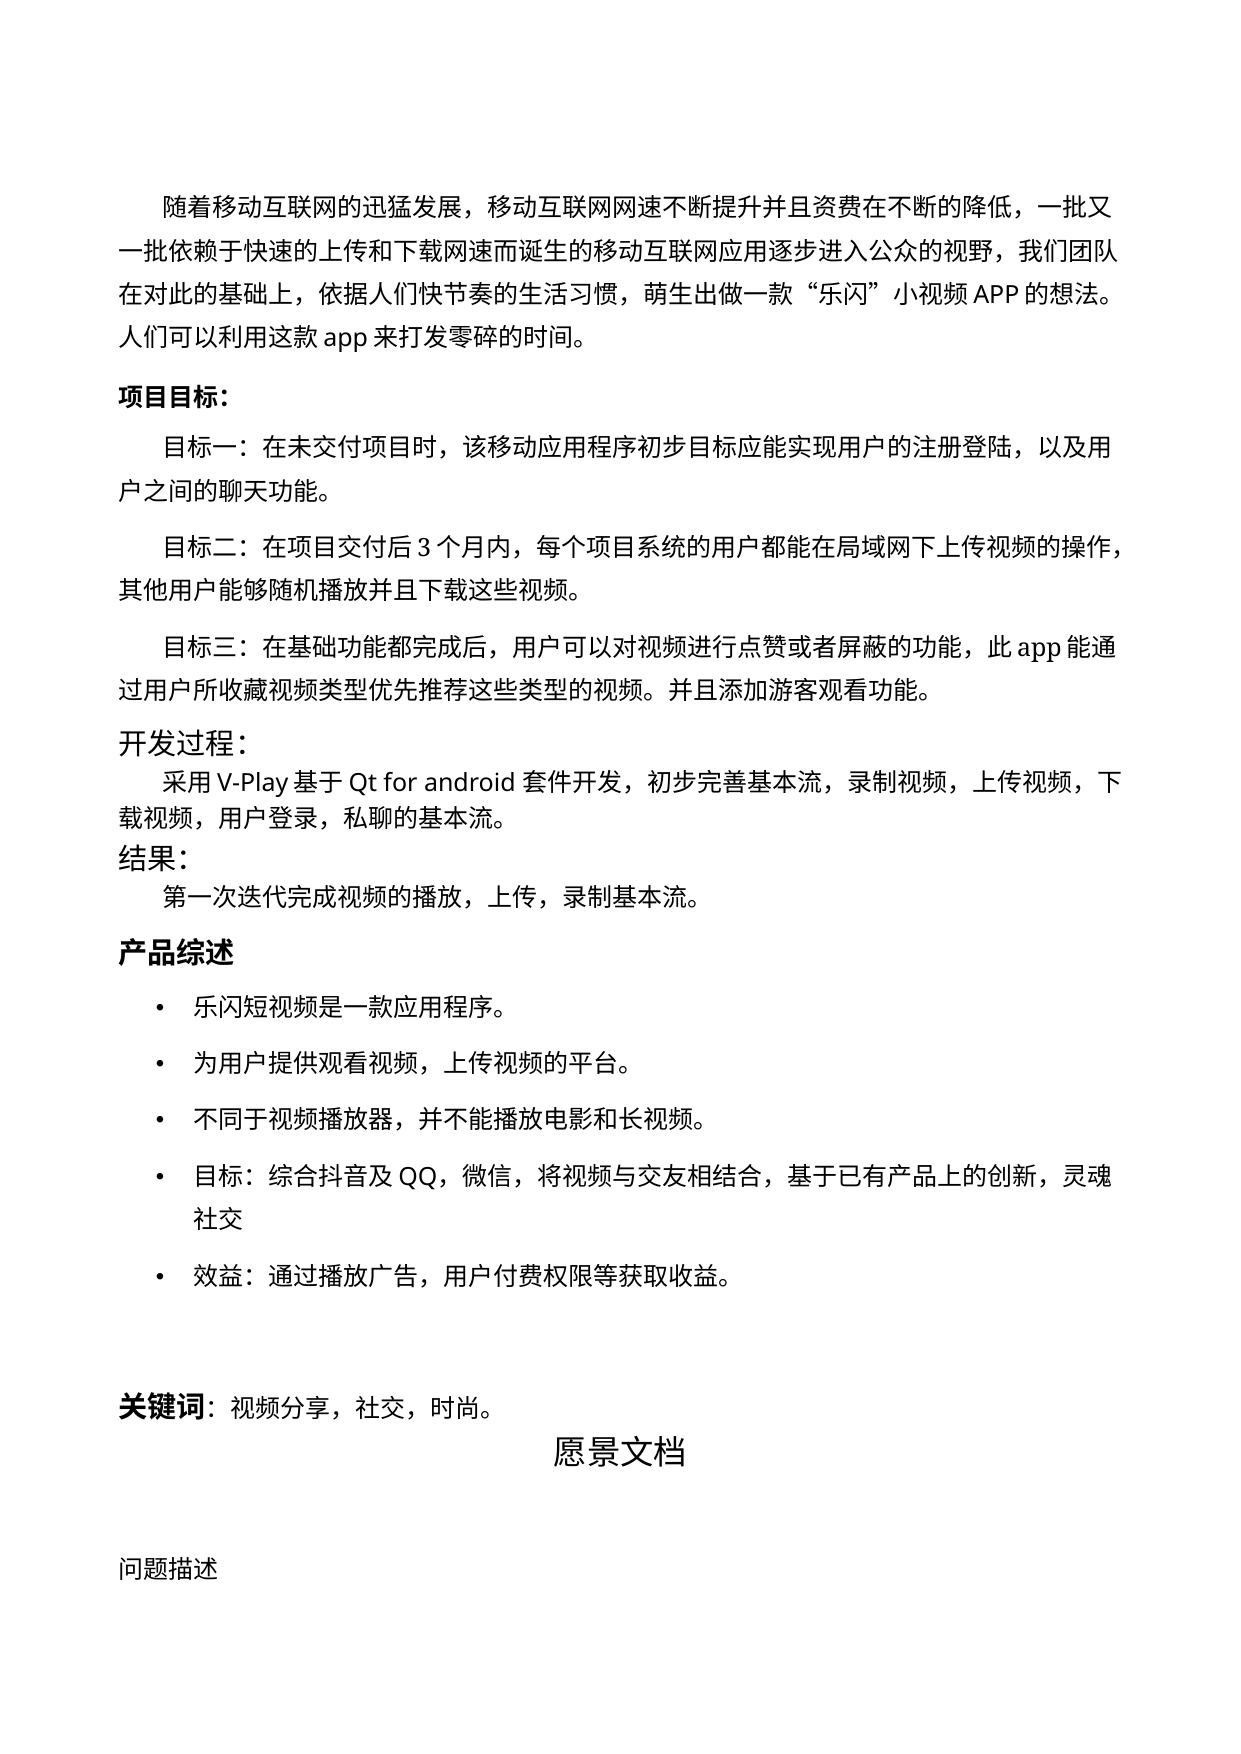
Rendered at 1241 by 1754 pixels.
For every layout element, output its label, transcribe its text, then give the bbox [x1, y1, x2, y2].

text 第一次迭代完成视频的播放，上传，录制基本流。 [118, 877, 1122, 914]
subtitle 愿景文档 [118, 1426, 1122, 1474]
list 效益：通过播放广告，用户付费权限等获取收益。 [156, 1256, 1122, 1292]
text 随着移动互联网的迅猛发展，移动互联网网速不断提升并且资费在不断的降低，一批又一批依赖于快速的上传和下载网速而诞生的移动互联网应用逐步进入公众的视野，我们团队在对此的基础上，依据人们快节奏的生活习惯，萌生出做一款“乐闪”小视频APP的想法。人们可以利用这款app来打发零碎的时间。 [118, 188, 1122, 354]
subtitle 项目目标： [118, 378, 1122, 414]
text 目标三：在基础功能都完成后，用户可以对视频进行点赞或者屏蔽的功能，此app能通过用户所收藏视频类型优先推荐这些类型的视频。并且添加游客观看功能。 [118, 627, 1122, 707]
text 采用V-Play基于Qt for android 套件开发，初步完善基本流，录制视频，上传视频，下载视频，用户登录，私聊的基本流。 [118, 763, 1122, 835]
list 乐闪短视频是一款应用程序。 [156, 987, 1122, 1023]
list 目标：综合抖音及QQ，微信，将视频与交友相结合，基于已有产品上的创新，灵魂社交 [156, 1156, 1122, 1236]
text 结果： [118, 835, 1122, 877]
text 目标二：在项目交付后3个月内，每个项目系统的用户都能在局域网下上传视频的操作，其他用户能够随机播放并且下载这些视频。 [118, 527, 1122, 607]
list 不同于视频播放器，并不能播放电影和长视频。 [156, 1100, 1122, 1136]
subtitle 产品综述 [118, 930, 1122, 972]
list 为用户提供观看视频，上传视频的平台。 [156, 1043, 1122, 1080]
text 目标一：在未交付项目时，该移动应用程序初步目标应能实现用户的注册登陆，以及用户之间的聊天功能。 [118, 427, 1122, 507]
text 关键词：视频分享，社交，时尚。 [118, 1383, 1122, 1426]
text 开发过程： [118, 720, 1122, 763]
subtitle 问题描述 [118, 1549, 1122, 1586]
